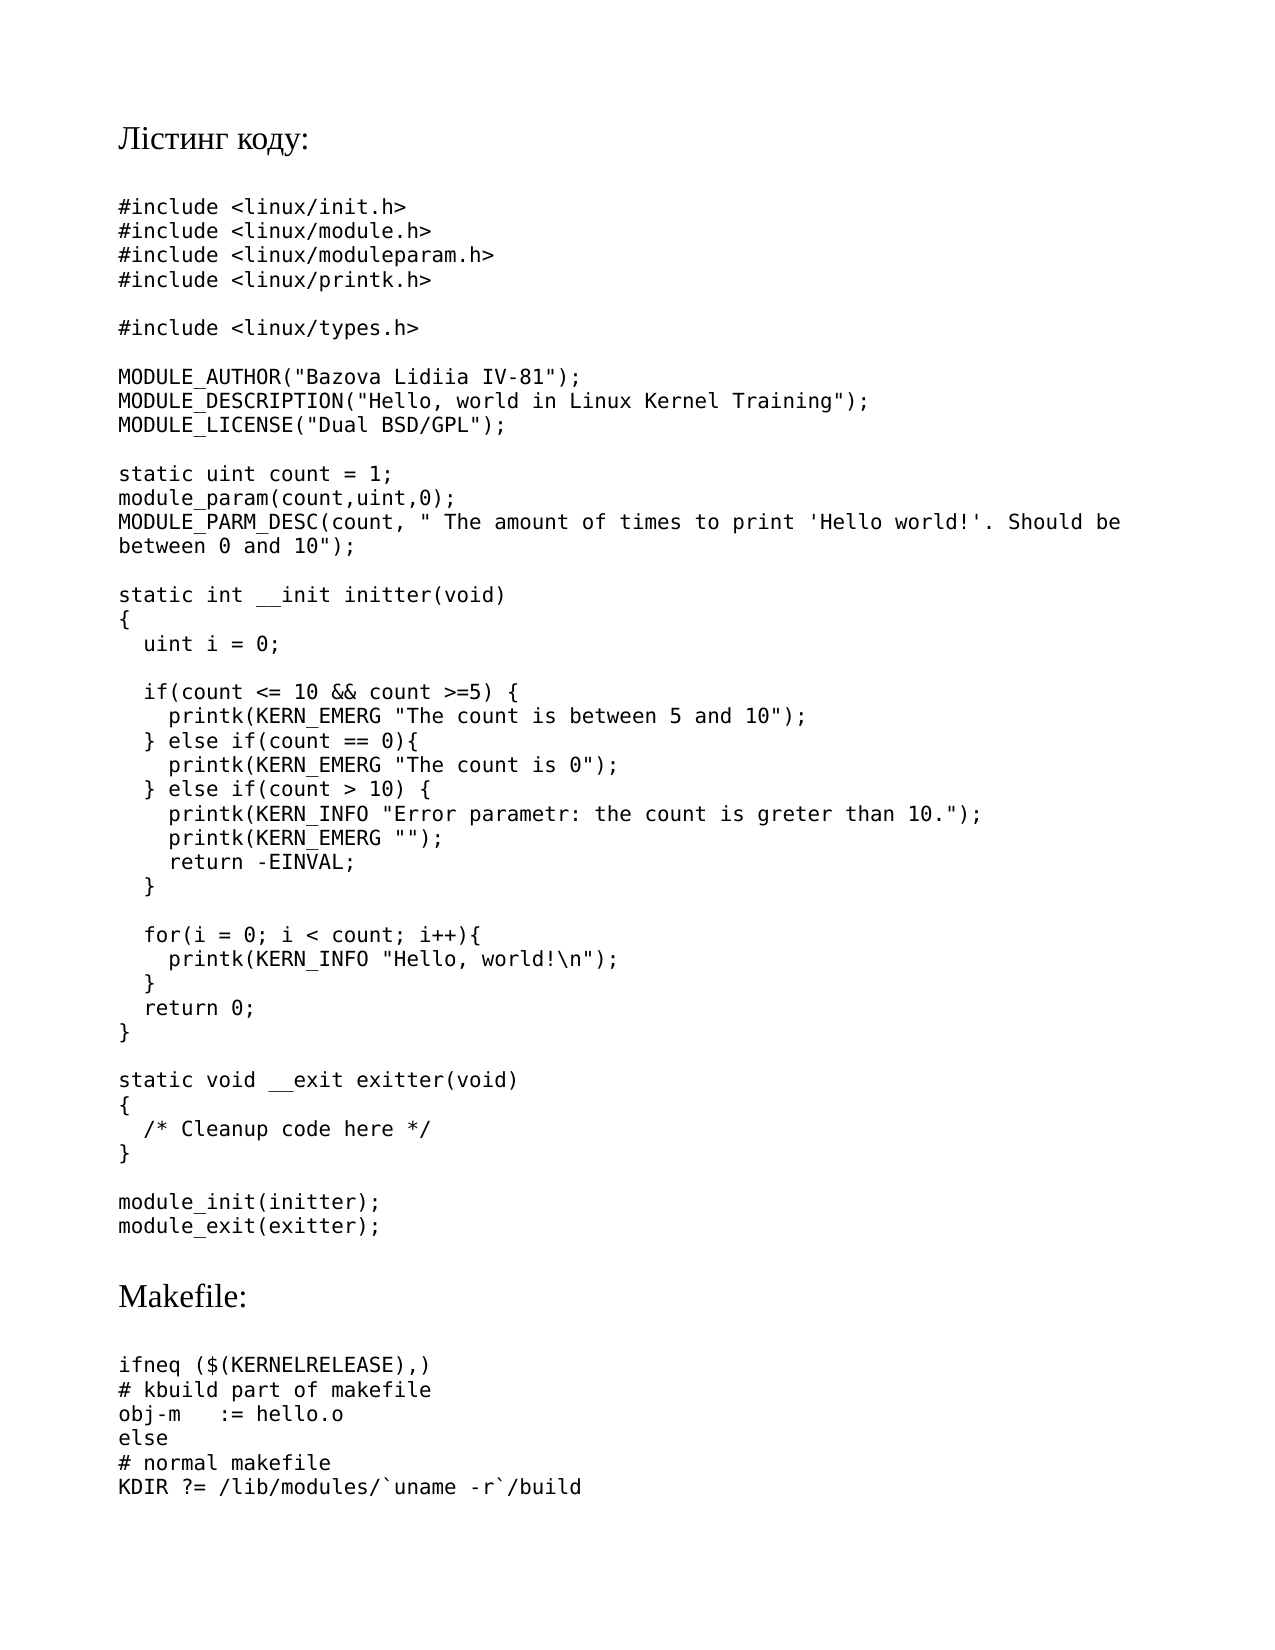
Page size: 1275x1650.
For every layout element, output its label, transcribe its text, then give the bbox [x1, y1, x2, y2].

text KDIR ?= /lib/modules/`uname -r`/build [118, 1475, 1157, 1499]
text } else if(count > 10) { [118, 777, 1157, 802]
text return -EINVAL; [118, 850, 1157, 874]
text static void __exit exitter(void) [118, 1068, 1157, 1093]
text #include <linux/printk.h> [118, 268, 1157, 292]
text #include <linux/types.h> [118, 316, 1157, 340]
text } [118, 1141, 1157, 1166]
text module_init(initter); [118, 1190, 1157, 1214]
text # normal makefile [118, 1451, 1157, 1475]
text #include <linux/moduleparam.h> [118, 243, 1157, 268]
text # kbuild part of makefile [118, 1378, 1157, 1402]
text } [118, 971, 1157, 996]
text #include <linux/init.h> [118, 195, 1157, 219]
text uint i = 0; [118, 632, 1157, 656]
text Makefile: [118, 1277, 1157, 1315]
text } [118, 874, 1157, 899]
text if(count <= 10 && count >=5) { [118, 680, 1157, 704]
text printk(KERN_INFO "Error parametr: the count is greter than 10."); [118, 802, 1157, 826]
text /* Cleanup code here */ [118, 1117, 1157, 1141]
text { [118, 607, 1157, 632]
text #include <linux/module.h> [118, 219, 1157, 243]
text for(i = 0; i < count; i++){ [118, 923, 1157, 947]
text printk(KERN_EMERG "The count is between 5 and 10"); [118, 704, 1157, 729]
text } [118, 1020, 1157, 1044]
text printk(KERN_EMERG "The count is 0"); [118, 753, 1157, 777]
text MODULE_PARM_DESC(count, " The amount of times to print 'Hello world!'. Should be between 0 and 10"); [118, 510, 1157, 559]
text module_param(count,uint,0); [118, 486, 1157, 510]
text MODULE_DESCRIPTION("Hello, world in Linux Kernel Training"); [118, 389, 1157, 413]
text obj-m := hello.o [118, 1402, 1157, 1426]
text printk(KERN_EMERG ""); [118, 826, 1157, 850]
text Лістинг коду: [118, 118, 1157, 156]
text static int __init initter(void) [118, 583, 1157, 607]
text { [118, 1093, 1157, 1117]
text module_exit(exitter); [118, 1214, 1157, 1238]
text else [118, 1426, 1157, 1451]
text return 0; [118, 996, 1157, 1020]
text printk(KERN_INFO "Hello, world!\n"); [118, 947, 1157, 971]
text MODULE_LICENSE("Dual BSD/GPL"); [118, 413, 1157, 437]
text } else if(count == 0){ [118, 729, 1157, 753]
text static uint count = 1; [118, 462, 1157, 486]
text MODULE_AUTHOR("Bazova Lidiia IV-81"); [118, 365, 1157, 389]
text ifneq ($(KERNELRELEASE),) [118, 1353, 1157, 1378]
